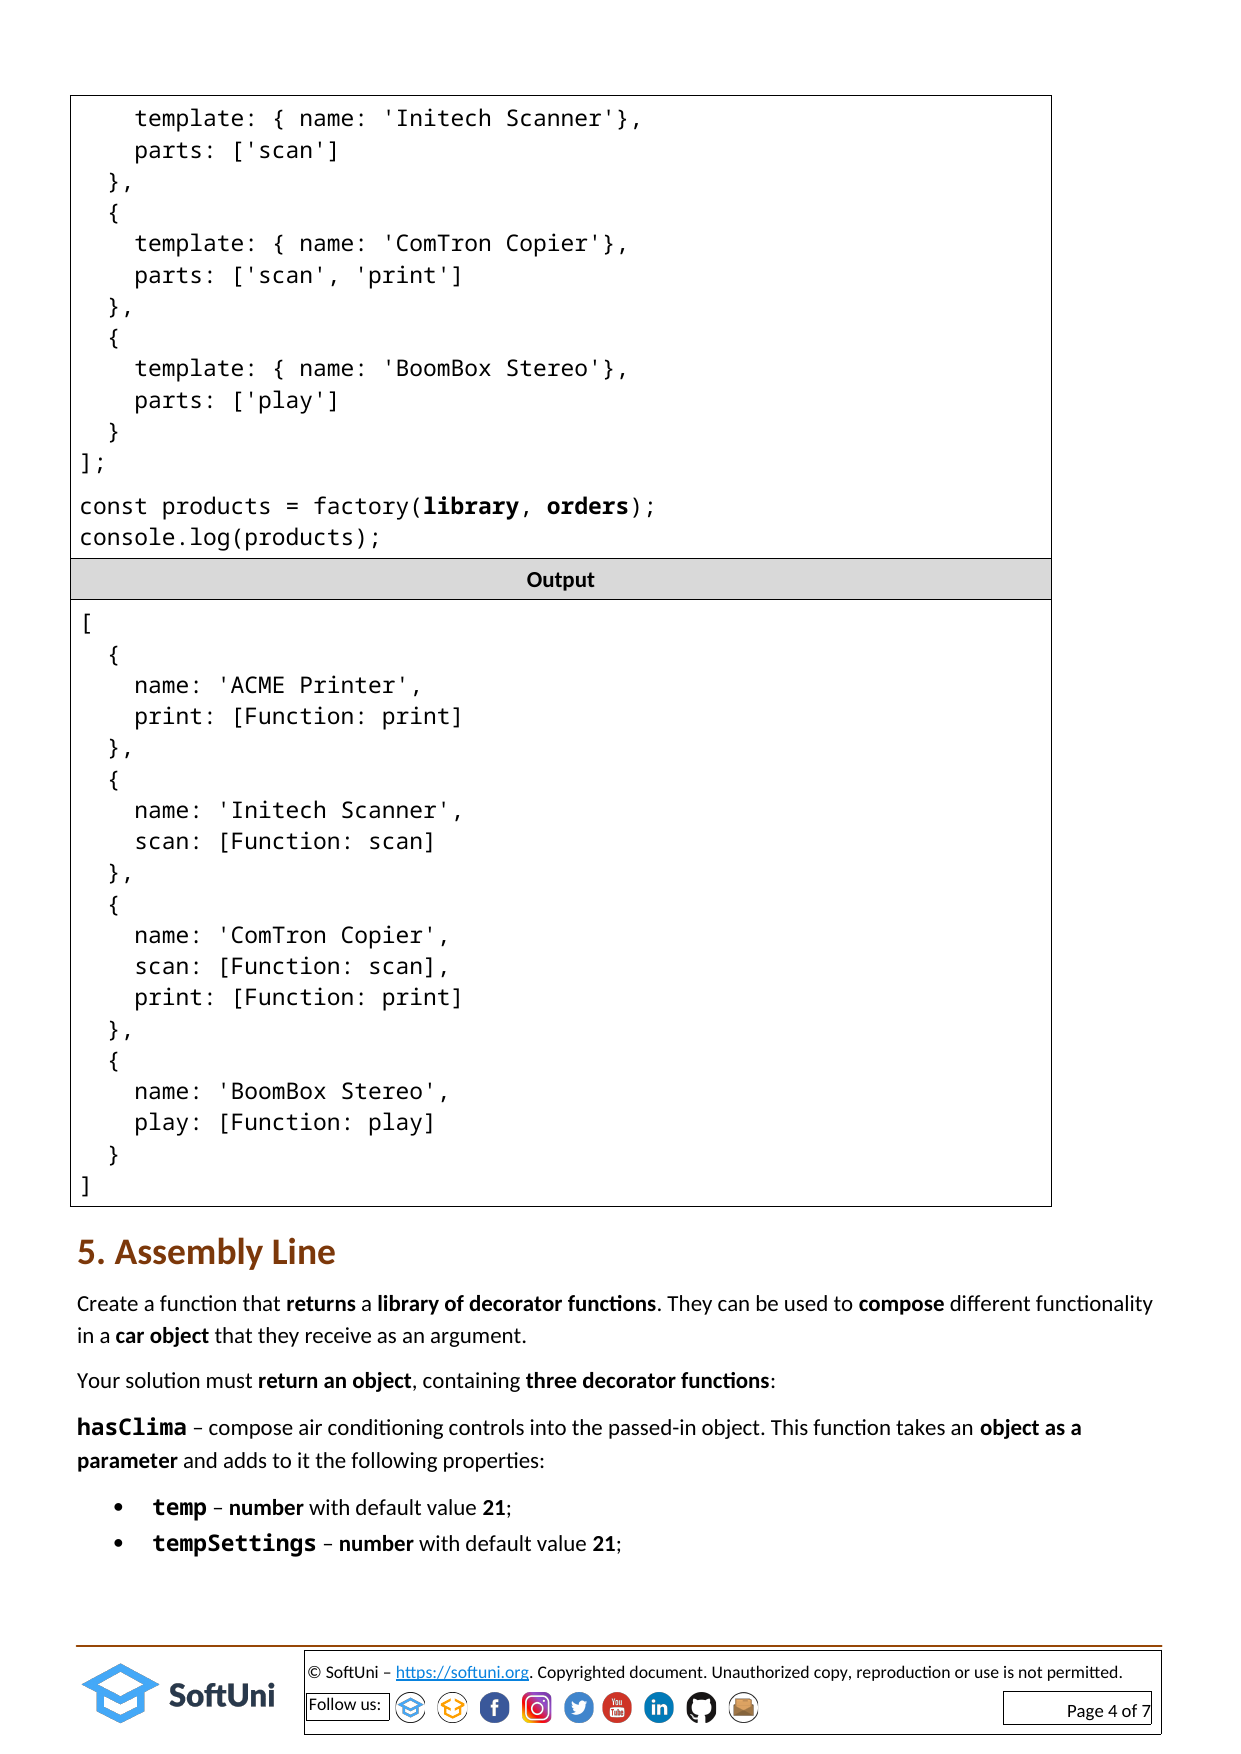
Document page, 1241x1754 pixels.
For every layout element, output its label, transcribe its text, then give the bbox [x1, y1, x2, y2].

picture [686, 1692, 717, 1723]
subtitle Assembly Line [77, 1228, 1163, 1274]
table_cell template: { name: 'Initech Scanner'}, parts: ['scan'] }, { template: { name: 'ComTron Copier'}, parts: ['scan', 'print'] }, { template: { name: 'BoomBox Stereo'}, parts: ['play'] } ]; const products = factory(library, orders); console.log(products); [71, 96, 1051, 558]
picture [665, 1692, 674, 1701]
text Your solution must return an object, containing three decorator functions: [77, 1366, 1163, 1394]
picture [644, 1692, 653, 1701]
picture [564, 1692, 594, 1723]
picture [522, 1692, 552, 1723]
picture [602, 1692, 632, 1723]
table_cell [ { name: 'ACME Printer', print: [Function: print] }, { name: 'Initech Scanner', scan: [Function: scan] }, { name: 'ComTron Copier', scan: [Function: scan], print: [Function: print] }, { name: 'BoomBox Stereo', play: [Function: play] } ] [71, 600, 1051, 1206]
picture [480, 1692, 510, 1723]
text Create a function that returns a library of decorator functions. They can be used to compose different functionality in a car object that they receive as an argument. [77, 1289, 1163, 1349]
picture [658, 1705, 667, 1714]
list temp – number with default value 21; [114, 1491, 1163, 1522]
picture [665, 1714, 674, 1723]
picture [75, 1658, 281, 1729]
list tempSettings – number with default value 21; [114, 1526, 1163, 1558]
text hasClima – compose air conditioning controls into the passed-in object. This function takes an object as a parameter and adds to it the following properties: [77, 1410, 1163, 1474]
picture [644, 1714, 653, 1723]
picture [437, 1692, 468, 1723]
table_cell Output [71, 559, 1051, 599]
picture [395, 1692, 425, 1723]
picture [728, 1692, 759, 1723]
